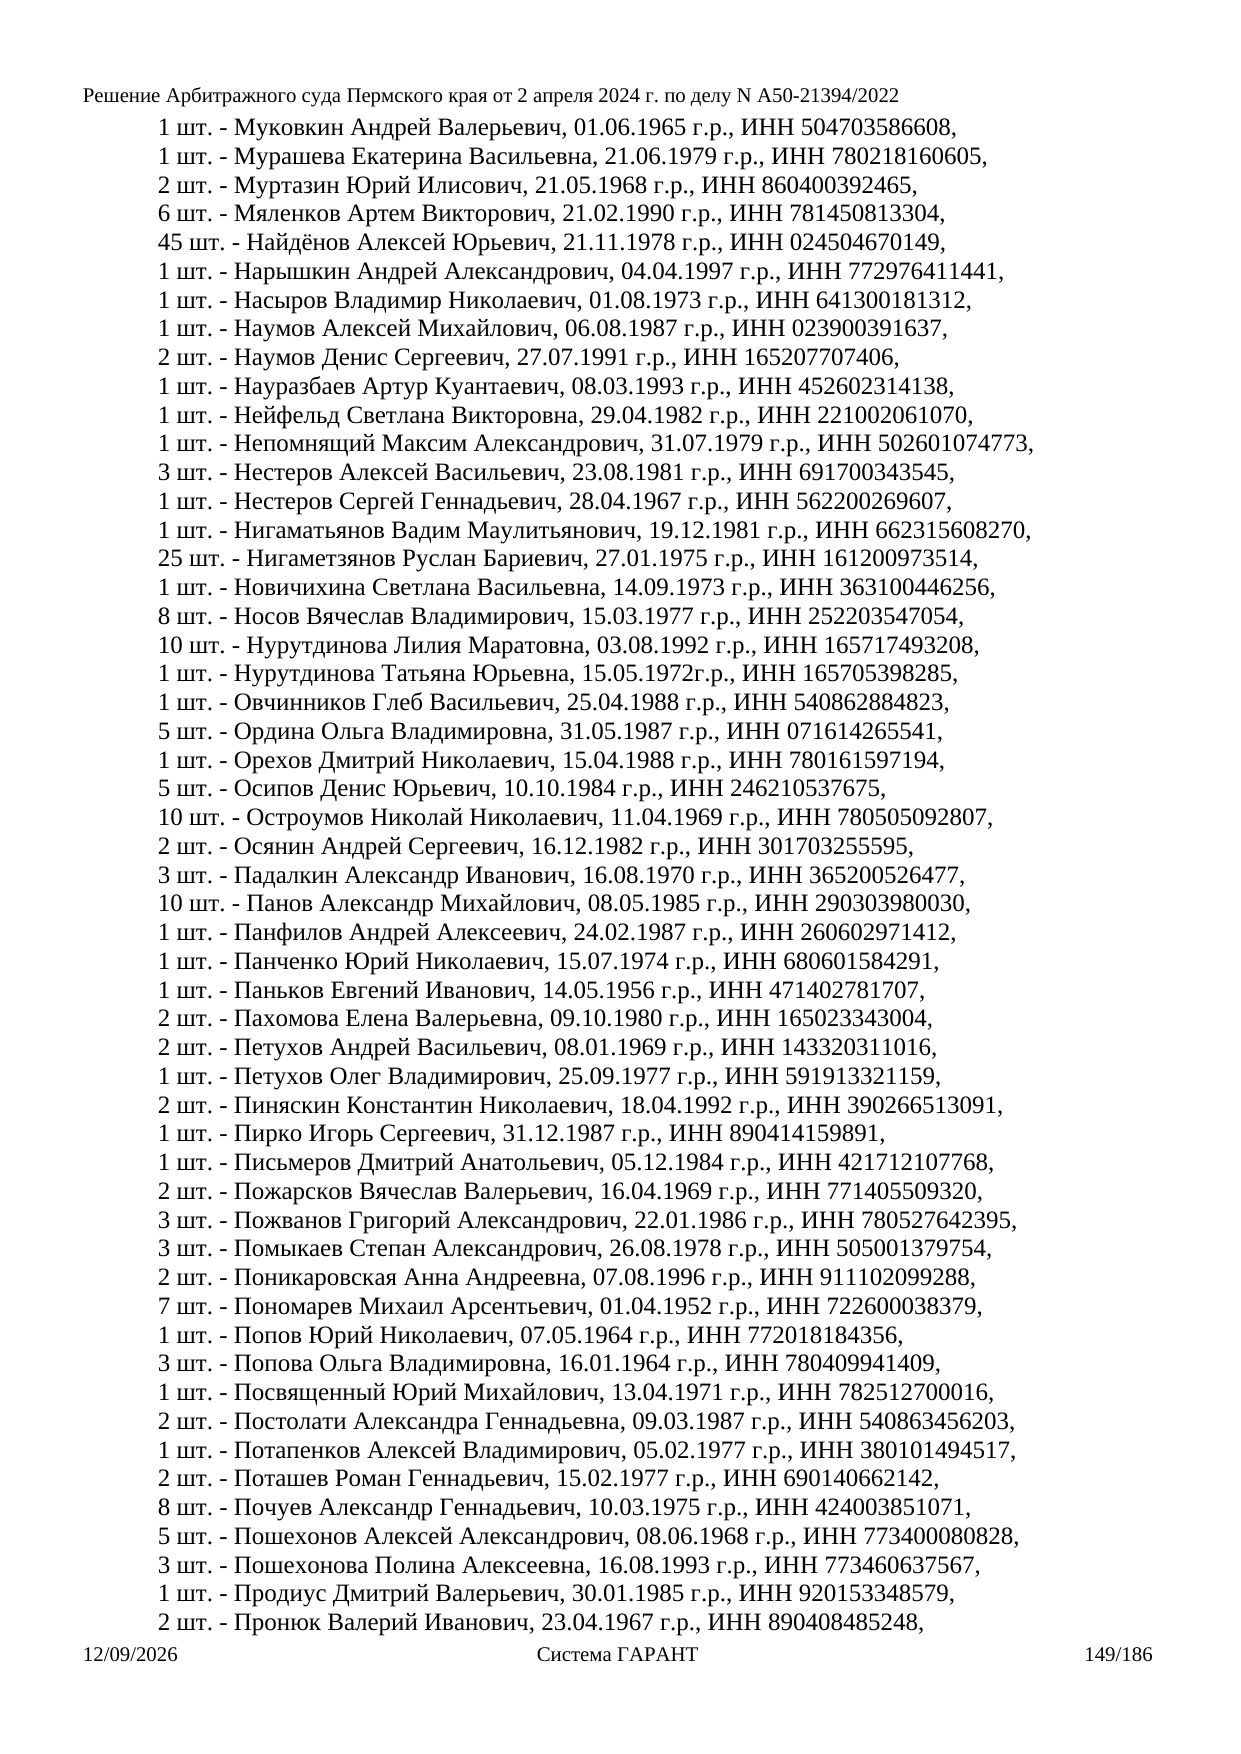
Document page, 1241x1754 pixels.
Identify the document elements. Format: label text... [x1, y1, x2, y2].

text 2 шт. - Пожарсков Вячеслав Валерьевич, 16.04.1969 г.р., ИНН 771405509320, [83, 1176, 1157, 1205]
text 1 шт. - Пирко Игорь Сергеевич, 31.12.1987 г.р., ИНН 890414159891, [83, 1118, 1157, 1147]
text 3 шт. - Пожванов Григорий Александрович, 22.01.1986 г.р., ИНН 780527642395, [83, 1205, 1157, 1233]
text 1 шт. - Панченко Юрий Николаевич, 15.07.1974 г.р., ИНН 680601584291, [83, 946, 1157, 975]
text 3 шт. - Помыкаев Степан Александрович, 26.08.1978 г.р., ИНН 505001379754, [83, 1233, 1157, 1262]
text 3 шт. - Падалкин Александр Иванович, 16.08.1970 г.р., ИНН 365200526477, [83, 860, 1157, 888]
text 8 шт. - Носов Вячеслав Владимирович, 15.03.1977 г.р., ИНН 252203547054, [83, 601, 1157, 630]
text 1 шт. - Новичихина Светлана Васильевна, 14.09.1973 г.р., ИНН 363100446256, [83, 572, 1157, 601]
text 1 шт. - Попов Юрий Николаевич, 07.05.1964 г.р., ИНН 772018184356, [83, 1320, 1157, 1348]
text 3 шт. - Пошехонова Полина Алексеевна, 16.08.1993 г.р., ИНН 773460637567, [83, 1550, 1157, 1578]
text 3 шт. - Попова Ольга Владимировна, 16.01.1964 г.р., ИНН 780409941409, [83, 1348, 1157, 1377]
text 5 шт. - Осипов Денис Юрьевич, 10.10.1984 г.р., ИНН 246210537675, [83, 773, 1157, 802]
text 1 шт. - Непомнящий Максим Александрович, 31.07.1979 г.р., ИНН 502601074773, [83, 428, 1157, 457]
text 10 шт. - Нурутдинова Лилия Маратовна, 03.08.1992 г.р., ИНН 165717493208, [83, 630, 1157, 658]
text 25 шт. - Нигаметзянов Руслан Бариевич, 27.01.1975 г.р., ИНН 161200973514, [83, 543, 1157, 572]
text 1 шт. - Нейфельд Светлана Викторовна, 29.04.1982 г.р., ИНН 221002061070, [83, 400, 1157, 428]
text 1 шт. - Панфилов Андрей Алексеевич, 24.02.1987 г.р., ИНН 260602971412, [83, 917, 1157, 946]
text 1 шт. - Продиус Дмитрий Валерьевич, 30.01.1985 г.р., ИНН 920153348579, [83, 1578, 1157, 1607]
text 1 шт. - Нигаматьянов Вадим Маулитьянович, 19.12.1981 г.р., ИНН 662315608270, [83, 515, 1157, 543]
text 1 шт. - Нестеров Сергей Геннадьевич, 28.04.1967 г.р., ИНН 562200269607, [83, 486, 1157, 515]
text 1 шт. - Нарышкин Андрей Александрович, 04.04.1997 г.р., ИНН 772976411441, [83, 256, 1157, 285]
text 1 шт. - Паньков Евгений Иванович, 14.05.1956 г.р., ИНН 471402781707, [83, 975, 1157, 1003]
text 2 шт. - Осянин Андрей Сергеевич, 16.12.1982 г.р., ИНН 301703255595, [83, 831, 1157, 860]
text 1 шт. - Письмеров Дмитрий Анатольевич, 05.12.1984 г.р., ИНН 421712107768, [83, 1147, 1157, 1176]
text 2 шт. - Постолати Александра Геннадьевна, 09.03.1987 г.р., ИНН 540863456203, [83, 1406, 1157, 1435]
text 1 шт. - Науразбаев Артур Куантаевич, 08.03.1993 г.р., ИНН 452602314138, [83, 371, 1157, 400]
text 1 шт. - Муковкин Андрей Валерьевич, 01.06.1965 г.р., ИНН 504703586608, [83, 112, 1157, 141]
text 1 шт. - Потапенков Алексей Владимирович, 05.02.1977 г.р., ИНН 380101494517, [83, 1435, 1157, 1463]
text 2 шт. - Петухов Андрей Васильевич, 08.01.1969 г.р., ИНН 143320311016, [83, 1032, 1157, 1061]
text 1 шт. - Наумов Алексей Михайлович, 06.08.1987 г.р., ИНН 023900391637, [83, 313, 1157, 342]
text 5 шт. - Ордина Ольга Владимировна, 31.05.1987 г.р., ИНН 071614265541, [83, 716, 1157, 745]
text 2 шт. - Пиняскин Константин Николаевич, 18.04.1992 г.р., ИНН 390266513091, [83, 1090, 1157, 1118]
text 1 шт. - Нурутдинова Татьяна Юрьевна, 15.05.1972г.р., ИНН 165705398285, [83, 658, 1157, 687]
text 7 шт. - Пономарев Михаил Арсентьевич, 01.04.1952 г.р., ИНН 722600038379, [83, 1291, 1157, 1320]
text 2 шт. - Пахомова Елена Валерьевна, 09.10.1980 г.р., ИНН 165023343004, [83, 1003, 1157, 1032]
text 1 шт. - Орехов Дмитрий Николаевич, 15.04.1988 г.р., ИНН 780161597194, [83, 745, 1157, 773]
text 10 шт. - Панов Александр Михайлович, 08.05.1985 г.р., ИНН 290303980030, [83, 888, 1157, 917]
text 10 шт. - Остроумов Николай Николаевич, 11.04.1969 г.р., ИНН 780505092807, [83, 802, 1157, 831]
text 6 шт. - Мяленков Артем Викторович, 21.02.1990 г.р., ИНН 781450813304, [83, 198, 1157, 227]
text 45 шт. - Найдёнов Алексей Юрьевич, 21.11.1978 г.р., ИНН 024504670149, [83, 227, 1157, 256]
text 1 шт. - Мурашева Екатерина Васильевна, 21.06.1979 г.р., ИНН 780218160605, [83, 141, 1157, 170]
text 2 шт. - Муртазин Юрий Илисович, 21.05.1968 г.р., ИНН 860400392465, [83, 170, 1157, 198]
text 1 шт. - Посвященный Юрий Михайлович, 13.04.1971 г.р., ИНН 782512700016, [83, 1377, 1157, 1406]
text 8 шт. - Почуев Александр Геннадьевич, 10.03.1975 г.р., ИНН 424003851071, [83, 1492, 1157, 1521]
text 2 шт. - Поташев Роман Геннадьевич, 15.02.1977 г.р., ИНН 690140662142, [83, 1463, 1157, 1492]
text 2 шт. - Наумов Денис Сергеевич, 27.07.1991 г.р., ИНН 165207707406, [83, 342, 1157, 371]
text 1 шт. - Насыров Владимир Николаевич, 01.08.1973 г.р., ИНН 641300181312, [83, 285, 1157, 313]
text 3 шт. - Нестеров Алексей Васильевич, 23.08.1981 г.р., ИНН 691700343545, [83, 457, 1157, 486]
text 2 шт. - Пронюк Валерий Иванович, 23.04.1967 г.р., ИНН 890408485248, [83, 1607, 1157, 1636]
text 2 шт. - Поникаровская Анна Андреевна, 07.08.1996 г.р., ИНН 911102099288, [83, 1262, 1157, 1291]
text 1 шт. - Овчинников Глеб Васильевич, 25.04.1988 г.р., ИНН 540862884823, [83, 687, 1157, 716]
text 1 шт. - Петухов Олег Владимирович, 25.09.1977 г.р., ИНН 591913321159, [83, 1061, 1157, 1090]
text 5 шт. - Пошехонов Алексей Александрович, 08.06.1968 г.р., ИНН 773400080828, [83, 1521, 1157, 1550]
